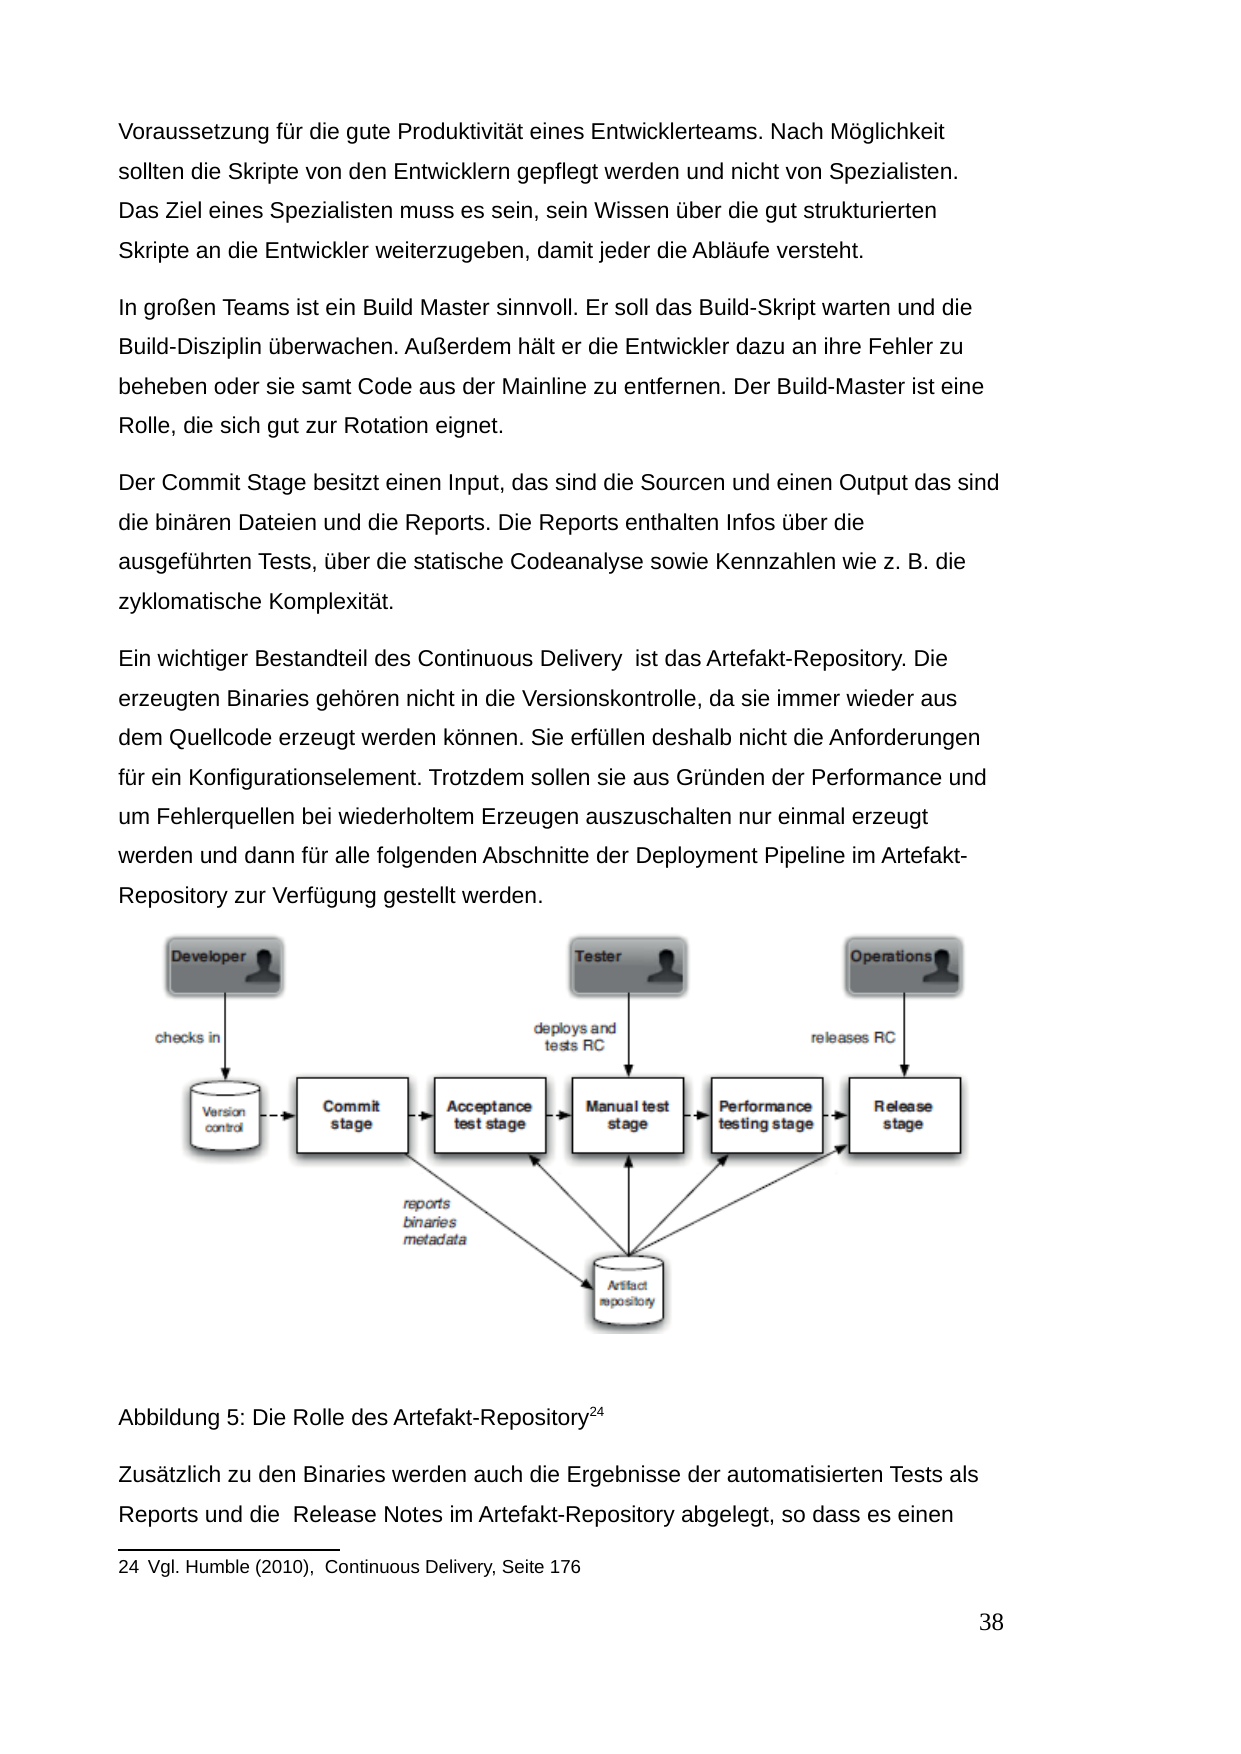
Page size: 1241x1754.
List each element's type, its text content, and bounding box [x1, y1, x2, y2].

picture [151, 921, 971, 1334]
text In großen Teams ist ein Build Master sinnvoll. Er soll das Build-Skript warten und die Build-Disziplin überwachen. Außerdem hält er die Entwickler dazu an ihre Fehler zu beheben oder sie samt Code aus der Mainline zu entfernen. Der Build-Master ist eine Rolle, die sich gut zur Rotation eignet. [118, 294, 1004, 438]
text Voraussetzung für die gute Produktivität eines Entwicklerteams. Nach Möglichkeit sollten die Skripte von den Entwicklern gepflegt werden und nicht von Spezialisten. Das Ziel eines Spezialisten muss es sein, sein Wissen über die gut strukturierten Skripte an die Entwickler weiterzugeben, damit jeder die Abläufe versteht. [118, 118, 1004, 263]
text Abbildung 5: Die Rolle des Artefakt-Repository [118, 1404, 1004, 1431]
text Ein wichtiger Bestandteil des Continuous Delivery ist das Artefakt-Repository. Die erzeugten Binaries gehören nicht in die Versionskontrolle, da sie immer wieder aus dem Quellcode erzeugt werden können. Sie erfüllen deshalb nicht die Anforderungen für ein Konfigurationselement. Trotzdem sollen sie aus Gründen der Performance und um Fehlerquellen bei wiederholtem Erzeugen auszuschalten nur einmal erzeugt werden und dann für alle folgenden Abschnitte der Deployment Pipeline im Artefakt- Repository zur Verfügung gestellt werden. [118, 645, 1004, 908]
text Der Commit Stage besitzt einen Input, das sind die Sourcen und einen Output das sind die binären Dateien und die Reports. Die Reports enthalten Infos über die ausgeführten Tests, über die statische Codeanalyse sowie Kennzahlen wie z. B. die zyklomatische Komplexität. [118, 469, 1004, 614]
text Vgl. Humble (2010), Continuous Delivery, Seite 176 [118, 1556, 1004, 1578]
text Zusätzlich zu den Binaries werden auch die Ergebnisse der automatisierten Tests als Reports und die Release Notes im Artefakt-Repository abgelegt, so dass es einen [118, 1461, 1004, 1527]
